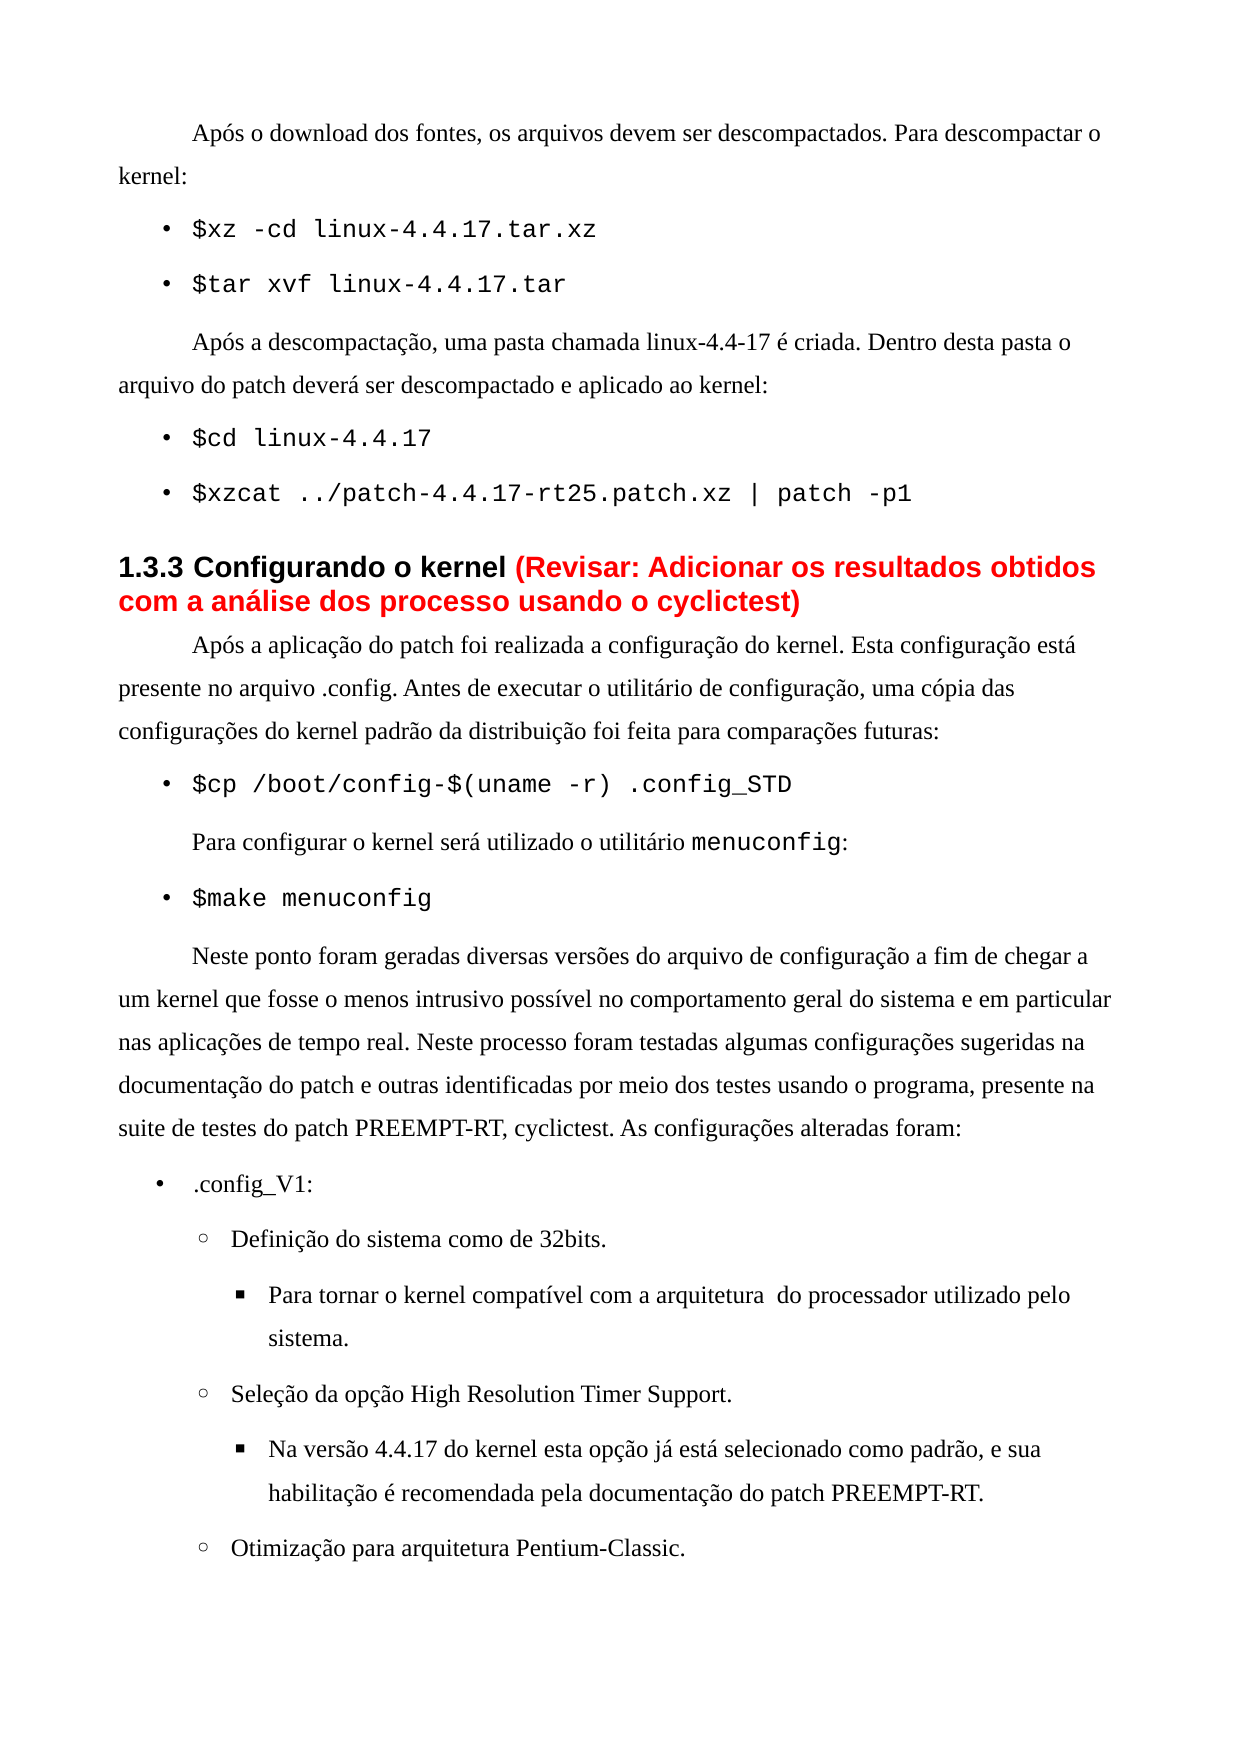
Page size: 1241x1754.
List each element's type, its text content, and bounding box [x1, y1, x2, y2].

list $tar xvf linux-4.4.17.tar [162, 272, 1122, 300]
subtitle Configurando o kernel (Revisar: Adicionar os resultados obtidos com a análise dos processo usando o cyclictest) [118, 550, 1122, 618]
list Definição do sistema como de 32bits. [193, 1224, 1122, 1253]
list $make menuconfig [162, 886, 1122, 914]
list $cd linux-4.4.17 [162, 426, 1122, 454]
list $cp /boot/config-$(uname -r) .config_STD [162, 772, 1122, 800]
list Na versão 4.4.17 do kernel esta opção já está selecionado como padrão, e sua habilitação é recomendada pela documentação do patch PREEMPT-RT. [231, 1434, 1122, 1506]
list Para tornar o kernel compatível com a arquitetura do processador utilizado pelo sistema. [231, 1280, 1122, 1352]
text Após a aplicação do patch foi realizada a configuração do kernel. Esta configuração está presente no arquivo .config. Antes de executar o utilitário de configuração, uma cópia das configurações do kernel padrão da distribuição foi feita para comparações futuras: [118, 630, 1122, 745]
list $xz -cd linux-4.4.17.tar.xz [162, 217, 1122, 245]
list Otimização para arquitetura Pentium-Classic. [193, 1533, 1122, 1562]
text Após o download dos fontes, os arquivos devem ser descompactados. Para descompactar o kernel: [118, 118, 1122, 190]
text Para configurar o kernel será utilizado o utilitário menuconfig: [118, 827, 1122, 858]
list Seleção da opção High Resolution Timer Support. [193, 1379, 1122, 1408]
text Após a descompactação, uma pasta chamada linux-4.4-17 é criada. Dentro desta pasta o arquivo do patch deverá ser descompactado e aplicado ao kernel: [118, 327, 1122, 399]
text Neste ponto foram geradas diversas versões do arquivo de configuração a fim de chegar a um kernel que fosse o menos intrusivo possível no comportamento geral do sistema e em particular nas aplicações de tempo real. Neste processo foram testadas algumas configurações sugeridas na documentação do patch e outras identificadas por meio dos testes usando o programa, presente na suite de testes do patch PREEMPT-RT, cyclictest. As configurações alteradas foram: [118, 941, 1122, 1142]
list .config_V1: [156, 1169, 1122, 1198]
list $xzcat ../patch-4.4.17-rt25.patch.xz | patch -p1 [162, 481, 1122, 509]
